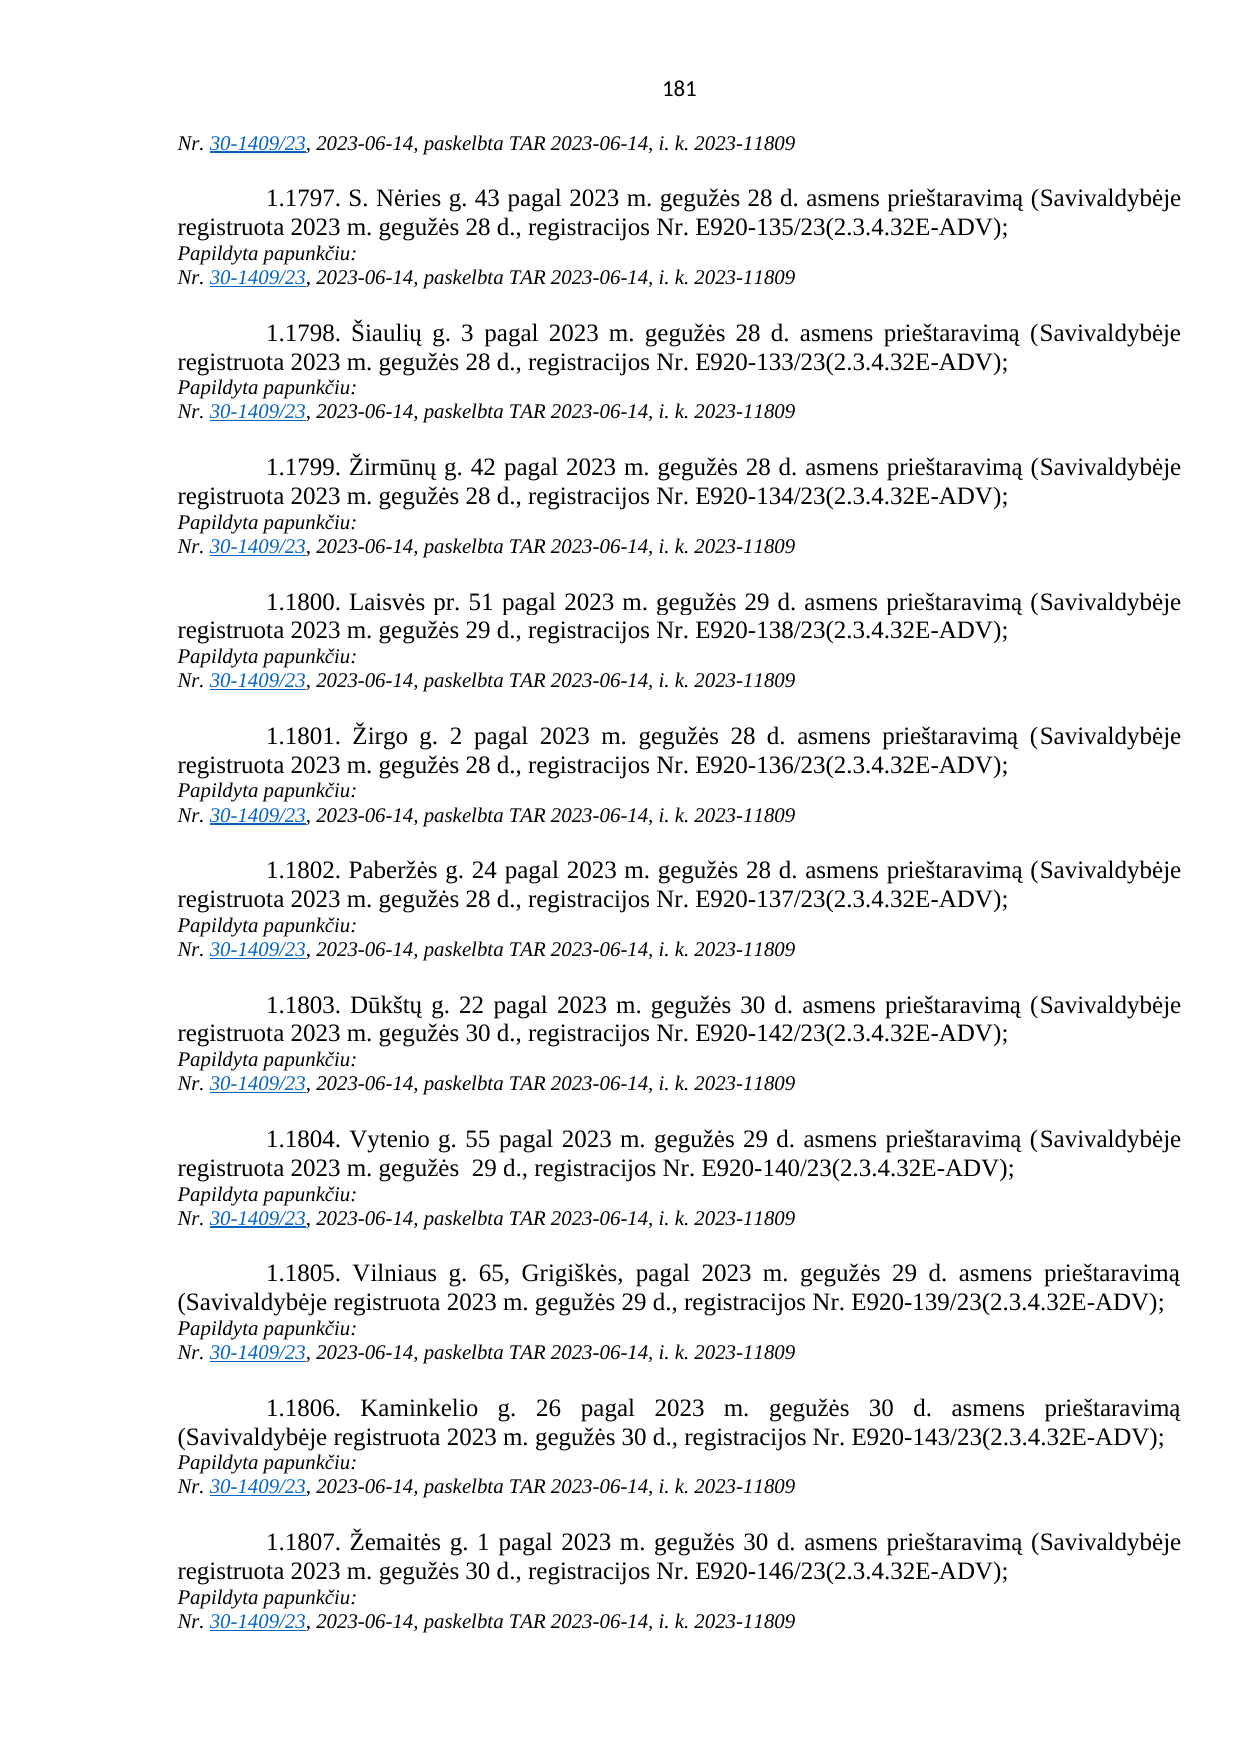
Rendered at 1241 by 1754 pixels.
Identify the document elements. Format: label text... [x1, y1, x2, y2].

text Papildyta papunkčiu: [177, 778, 1181, 802]
text 1.1804. Vytenio g. 55 pagal 2023 m. gegužės 29 d. asmens prieštaravimą (Savivaldybėje registruota 2023 m. gegužės 29 d., registracijos Nr. E920-140/23(2.3.4.32E-ADV); [177, 1124, 1181, 1182]
text Nr. 30-1409/23, 2023-06-14, paskelbta TAR 2023-06-14, i. k. 2023-11809 [177, 265, 1181, 289]
text 1.1797. S. Nėries g. 43 pagal 2023 m. gegužės 28 d. asmens prieštaravimą (Savivaldybėje registruota 2023 m. gegužės 28 d., registracijos Nr. E920-135/23(2.3.4.32E-ADV); [177, 183, 1181, 241]
text Papildyta papunkčiu: [177, 1047, 1181, 1071]
text Nr. 30-1409/23, 2023-06-14, paskelbta TAR 2023-06-14, i. k. 2023-11809 [177, 1340, 1181, 1364]
text Papildyta papunkčiu: [177, 1316, 1181, 1340]
text Nr. 30-1409/23, 2023-06-14, paskelbta TAR 2023-06-14, i. k. 2023-11809 [177, 937, 1181, 961]
text Papildyta papunkčiu: [177, 644, 1181, 668]
text 1.1805. Vilniaus g. 65, Grigiškės, pagal 2023 m. gegužės 29 d. asmens prieštaravimą (Savivaldybėje registruota 2023 m. gegužės 29 d., registracijos Nr. E920-139/23(2.3.4.32E-ADV); [177, 1258, 1181, 1316]
text Papildyta papunkčiu: [177, 913, 1181, 937]
text Papildyta papunkčiu: [177, 375, 1181, 399]
text Papildyta papunkčiu: [177, 1585, 1181, 1609]
text Nr. 30-1409/23, 2023-06-14, paskelbta TAR 2023-06-14, i. k. 2023-11809 [177, 534, 1181, 558]
text Nr. 30-1409/23, 2023-06-14, paskelbta TAR 2023-06-14, i. k. 2023-11809 [177, 668, 1181, 692]
text 1.1800. Laisvės pr. 51 pagal 2023 m. gegužės 29 d. asmens prieštaravimą (Savivaldybėje registruota 2023 m. gegužės 29 d., registracijos Nr. E920-138/23(2.3.4.32E-ADV); [177, 587, 1181, 644]
text 1.1807. Žemaitės g. 1 pagal 2023 m. gegužės 30 d. asmens prieštaravimą (Savivaldybėje registruota 2023 m. gegužės 30 d., registracijos Nr. E920-146/23(2.3.4.32E-ADV); [177, 1527, 1181, 1585]
text 1.1806. Kaminkelio g. 26 pagal 2023 m. gegužės 30 d. asmens prieštaravimą (Savivaldybėje registruota 2023 m. gegužės 30 d., registracijos Nr. E920-143/23(2.3.4.32E-ADV); [177, 1393, 1181, 1450]
text 1.1798. Šiaulių g. 3 pagal 2023 m. gegužės 28 d. asmens prieštaravimą (Savivaldybėje registruota 2023 m. gegužės 28 d., registracijos Nr. E920-133/23(2.3.4.32E-ADV); [177, 318, 1181, 375]
text Nr. 30-1409/23, 2023-06-14, paskelbta TAR 2023-06-14, i. k. 2023-11809 [177, 399, 1181, 423]
text Nr. 30-1409/23, 2023-06-14, paskelbta TAR 2023-06-14, i. k. 2023-11809 [177, 1206, 1181, 1230]
text Papildyta papunkčiu: [177, 241, 1181, 265]
text Nr. 30-1409/23, 2023-06-14, paskelbta TAR 2023-06-14, i. k. 2023-11809 [177, 1474, 1181, 1498]
text Papildyta papunkčiu: [177, 1450, 1181, 1474]
text Papildyta papunkčiu: [177, 1182, 1181, 1206]
text 1.1799. Žirmūnų g. 42 pagal 2023 m. gegužės 28 d. asmens prieštaravimą (Savivaldybėje registruota 2023 m. gegužės 28 d., registracijos Nr. E920-134/23(2.3.4.32E-ADV); [177, 452, 1181, 510]
text 1.1803. Dūkštų g. 22 pagal 2023 m. gegužės 30 d. asmens prieštaravimą (Savivaldybėje registruota 2023 m. gegužės 30 d., registracijos Nr. E920-142/23(2.3.4.32E-ADV); [177, 990, 1181, 1047]
text 1.1802. Paberžės g. 24 pagal 2023 m. gegužės 28 d. asmens prieštaravimą (Savivaldybėje registruota 2023 m. gegužės 28 d., registracijos Nr. E920-137/23(2.3.4.32E-ADV); [177, 855, 1181, 913]
text 1.1801. Žirgo g. 2 pagal 2023 m. gegužės 28 d. asmens prieštaravimą (Savivaldybėje registruota 2023 m. gegužės 28 d., registracijos Nr. E920-136/23(2.3.4.32E-ADV); [177, 721, 1181, 778]
text Nr. 30-1409/23, 2023-06-14, paskelbta TAR 2023-06-14, i. k. 2023-11809 [177, 802, 1181, 827]
text Nr. 30-1409/23, 2023-06-14, paskelbta TAR 2023-06-14, i. k. 2023-11809 [177, 1071, 1181, 1095]
text Papildyta papunkčiu: [177, 510, 1181, 534]
text Nr. 30-1409/23, 2023-06-14, paskelbta TAR 2023-06-14, i. k. 2023-11809 [177, 1609, 1181, 1633]
text Nr. 30-1409/23, 2023-06-14, paskelbta TAR 2023-06-14, i. k. 2023-11809 [177, 131, 1181, 155]
